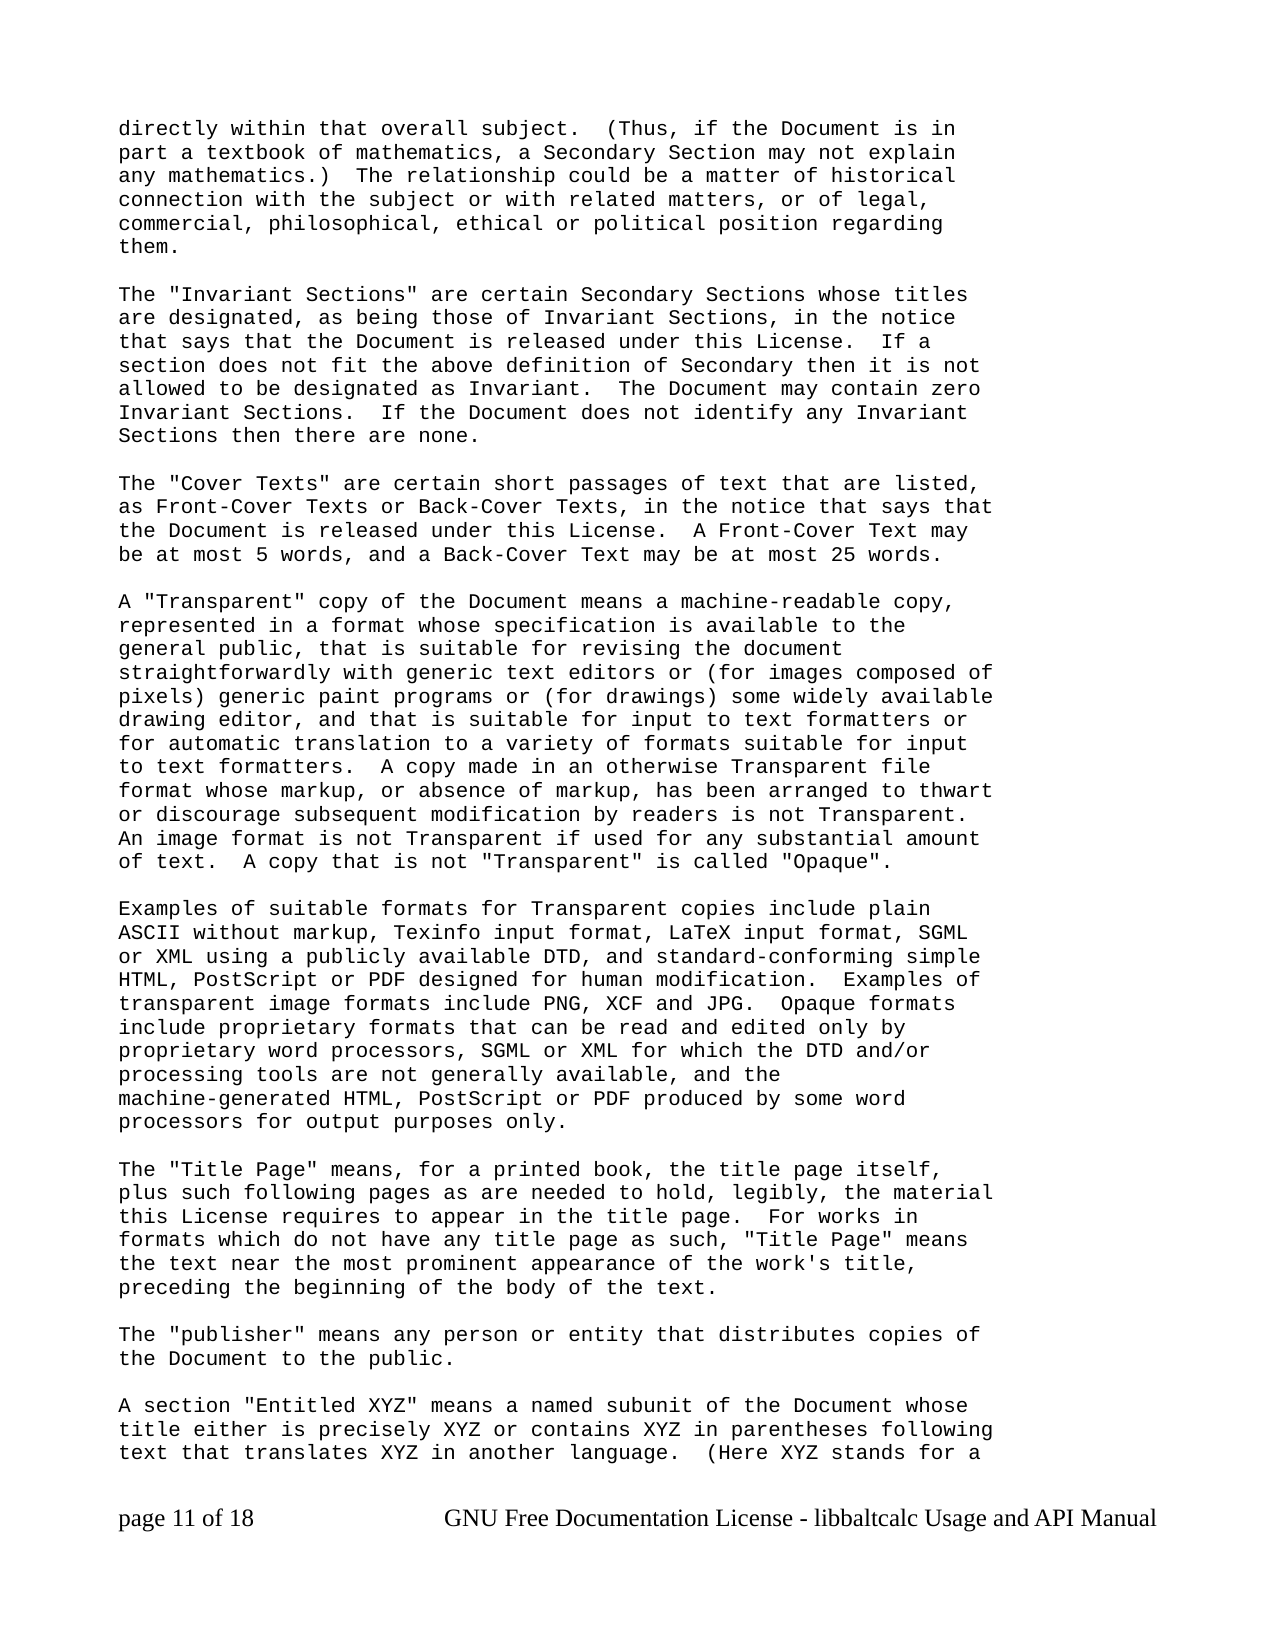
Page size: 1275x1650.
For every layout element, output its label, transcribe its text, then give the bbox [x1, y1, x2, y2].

text Examples of suitable formats for Transparent copies include plain [118, 898, 1157, 922]
text machine-generated HTML, PostScript or PDF produced by some word [118, 1088, 1157, 1111]
text are designated, as being those of Invariant Sections, in the notice [118, 307, 1157, 331]
text pixels) generic paint programs or (for drawings) some widely available [118, 686, 1157, 709]
text A "Transparent" copy of the Document means a machine-readable copy, [118, 591, 1157, 615]
text An image format is not Transparent if used for any substantial amount [118, 827, 1157, 851]
text this License requires to appear in the title page. For works in [118, 1206, 1157, 1229]
text that says that the Document is released under this License. If a [118, 331, 1157, 354]
text straightforwardly with generic text editors or (for images composed of [118, 662, 1157, 686]
text include proprietary formats that can be read and edited only by [118, 1017, 1157, 1040]
text format whose markup, or absence of markup, has been arranged to thwart [118, 780, 1157, 804]
text for automatic translation to a variety of formats suitable for input [118, 733, 1157, 757]
text to text formatters. A copy made in an otherwise Transparent file [118, 757, 1157, 780]
text HTML, PostScript or PDF designed for human modification. Examples of [118, 969, 1157, 993]
text ASCII without markup, Texinfo input format, LaTeX input format, SGML [118, 922, 1157, 946]
text The "Cover Texts" are certain short passages of text that are listed, [118, 473, 1157, 496]
text section does not fit the above definition of Secondary then it is not [118, 354, 1157, 378]
text plus such following pages as are needed to hold, legibly, the material [118, 1182, 1157, 1206]
text represented in a format whose specification is available to the [118, 615, 1157, 638]
text directly within that overall subject. (Thus, if the Document is in [118, 118, 1157, 142]
text processors for output purposes only. [118, 1111, 1157, 1135]
text allowed to be designated as Invariant. The Document may contain zero [118, 378, 1157, 402]
text proprietary word processors, SGML or XML for which the DTD and/or [118, 1040, 1157, 1064]
text Sections then there are none. [118, 426, 1157, 449]
text the text near the most prominent appearance of the work's title, [118, 1253, 1157, 1277]
text processing tools are not generally available, and the [118, 1064, 1157, 1088]
text any mathematics.) The relationship could be a matter of historical [118, 165, 1157, 189]
text be at most 5 words, and a Back-Cover Text may be at most 25 words. [118, 544, 1157, 567]
text the Document is released under this License. A Front-Cover Text may [118, 520, 1157, 544]
text them. [118, 236, 1157, 260]
text or discourage subsequent modification by readers is not Transparent. [118, 804, 1157, 827]
text as Front-Cover Texts or Back-Cover Texts, in the notice that says that [118, 496, 1157, 520]
text title either is precisely XYZ or contains XYZ in parentheses following [118, 1419, 1157, 1442]
text formats which do not have any title page as such, "Title Page" means [118, 1229, 1157, 1253]
text The "Title Page" means, for a printed book, the title page itself, [118, 1158, 1157, 1182]
text transparent image formats include PNG, XCF and JPG. Opaque formats [118, 993, 1157, 1017]
text text that translates XYZ in another language. (Here XYZ stands for a [118, 1442, 1157, 1466]
text A section "Entitled XYZ" means a named subunit of the Document whose [118, 1395, 1157, 1419]
text or XML using a publicly available DTD, and standard-conforming simple [118, 946, 1157, 969]
text drawing editor, and that is suitable for input to text formatters or [118, 709, 1157, 733]
text part a textbook of mathematics, a Secondary Section may not explain [118, 142, 1157, 165]
text Invariant Sections. If the Document does not identify any Invariant [118, 402, 1157, 426]
text connection with the subject or with related matters, or of legal, [118, 189, 1157, 213]
text the Document to the public. [118, 1348, 1157, 1371]
text general public, that is suitable for revising the document [118, 638, 1157, 662]
text of text. A copy that is not "Transparent" is called "Opaque". [118, 851, 1157, 875]
text preceding the beginning of the body of the text. [118, 1277, 1157, 1300]
text The "Invariant Sections" are certain Secondary Sections whose titles [118, 284, 1157, 307]
text The "publisher" means any person or entity that distributes copies of [118, 1324, 1157, 1348]
text commercial, philosophical, ethical or political position regarding [118, 213, 1157, 236]
